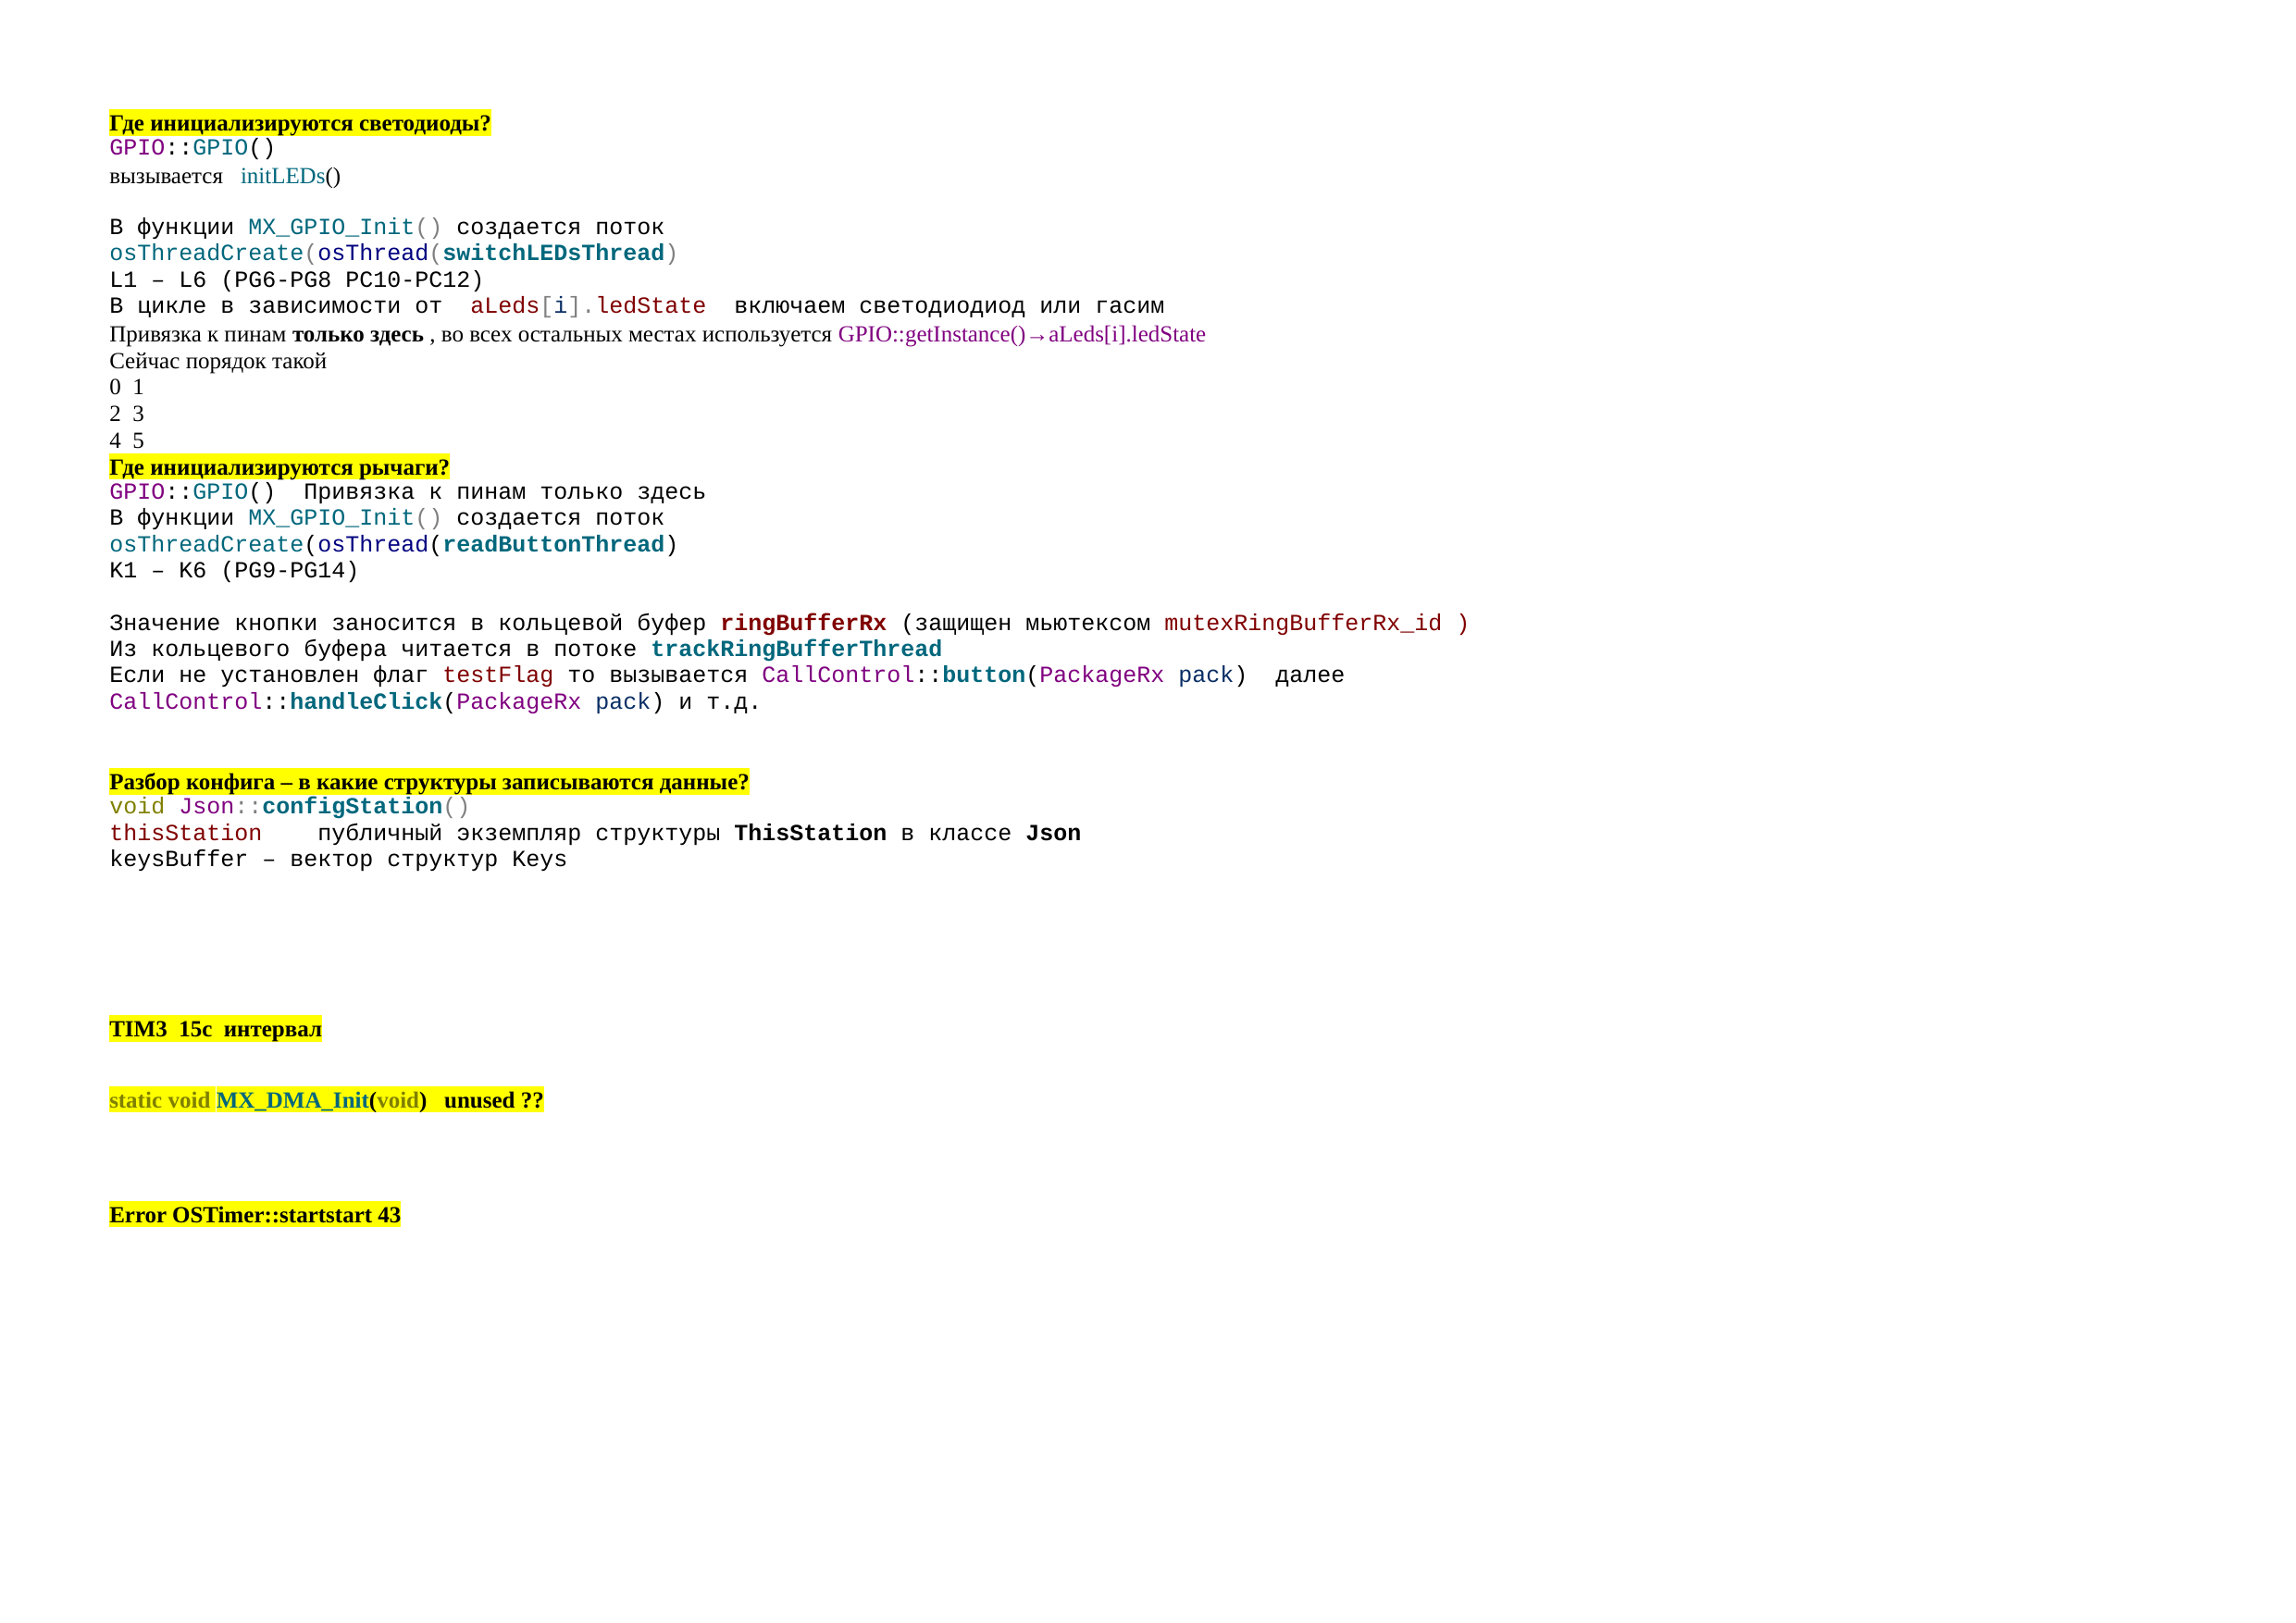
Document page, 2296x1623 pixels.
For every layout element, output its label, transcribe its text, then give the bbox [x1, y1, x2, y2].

text K1 – K6 (PG9-PG14) [109, 558, 2186, 585]
text 4 5 [109, 427, 2186, 453]
text 0 1 [109, 373, 2186, 400]
text void Json::configStation() [109, 795, 2186, 821]
text Сейчас порядок такой [109, 347, 2186, 373]
text osThreadCreate(osThread(readButtonThread) [109, 532, 2186, 558]
text Если не установлен флаг testFlag то вызывается CallControl::button(PackageRx pack) далее [109, 663, 2186, 689]
text Error OSTimer::startstart 43 [109, 1201, 2186, 1227]
text 2 3 [109, 400, 2186, 427]
text thisStation публичный экземпляр структуры ThisStation в классе Json [109, 821, 2186, 848]
text L1 – L6 (PG6-PG8 PC10-PC12) [109, 267, 2186, 294]
text В функции MX_GPIO_Init() создается поток [109, 216, 2186, 242]
text keysBuffer – вектор структур Keys [109, 848, 2186, 873]
text TIM3 15c интервал [109, 1015, 2186, 1042]
text вызывается initLEDs() [109, 162, 2186, 189]
text В цикле в зависимости от aLeds[i].ledState включаем светодиодиод или гасим [109, 294, 2186, 320]
text Из кольцевого буфера читается в потоке trackRingBufferThread [109, 637, 2186, 663]
text GPIO::GPIO() [109, 136, 2186, 162]
text Привязка к пинам только здесь , во всех остальных местах используется GPIO::getInstance()→aLeds[i].ledState [109, 320, 2186, 347]
text Разбор конфига – в какие структуры записываются данные? [109, 768, 2186, 795]
text Значение кнопки заносится в кольцевой буфер ringBufferRx (защищен мьютексом mutexRingBufferRx_id ) [109, 611, 2186, 637]
text static void MX_DMA_Init(void) unused ?? [109, 1086, 2186, 1112]
text osThreadCreate(osThread(switchLEDsThread) [109, 242, 2186, 267]
text Где инициализируются рычаги? [109, 453, 2186, 479]
text CallControl::handleClick(PackageRx pack) и т.д. [109, 689, 2186, 715]
text GPIO::GPIO() Привязка к пинам только здесь [109, 479, 2186, 506]
text Где инициализируются светодиоды? [109, 109, 2186, 136]
text В функции MX_GPIO_Init() создается поток [109, 506, 2186, 532]
